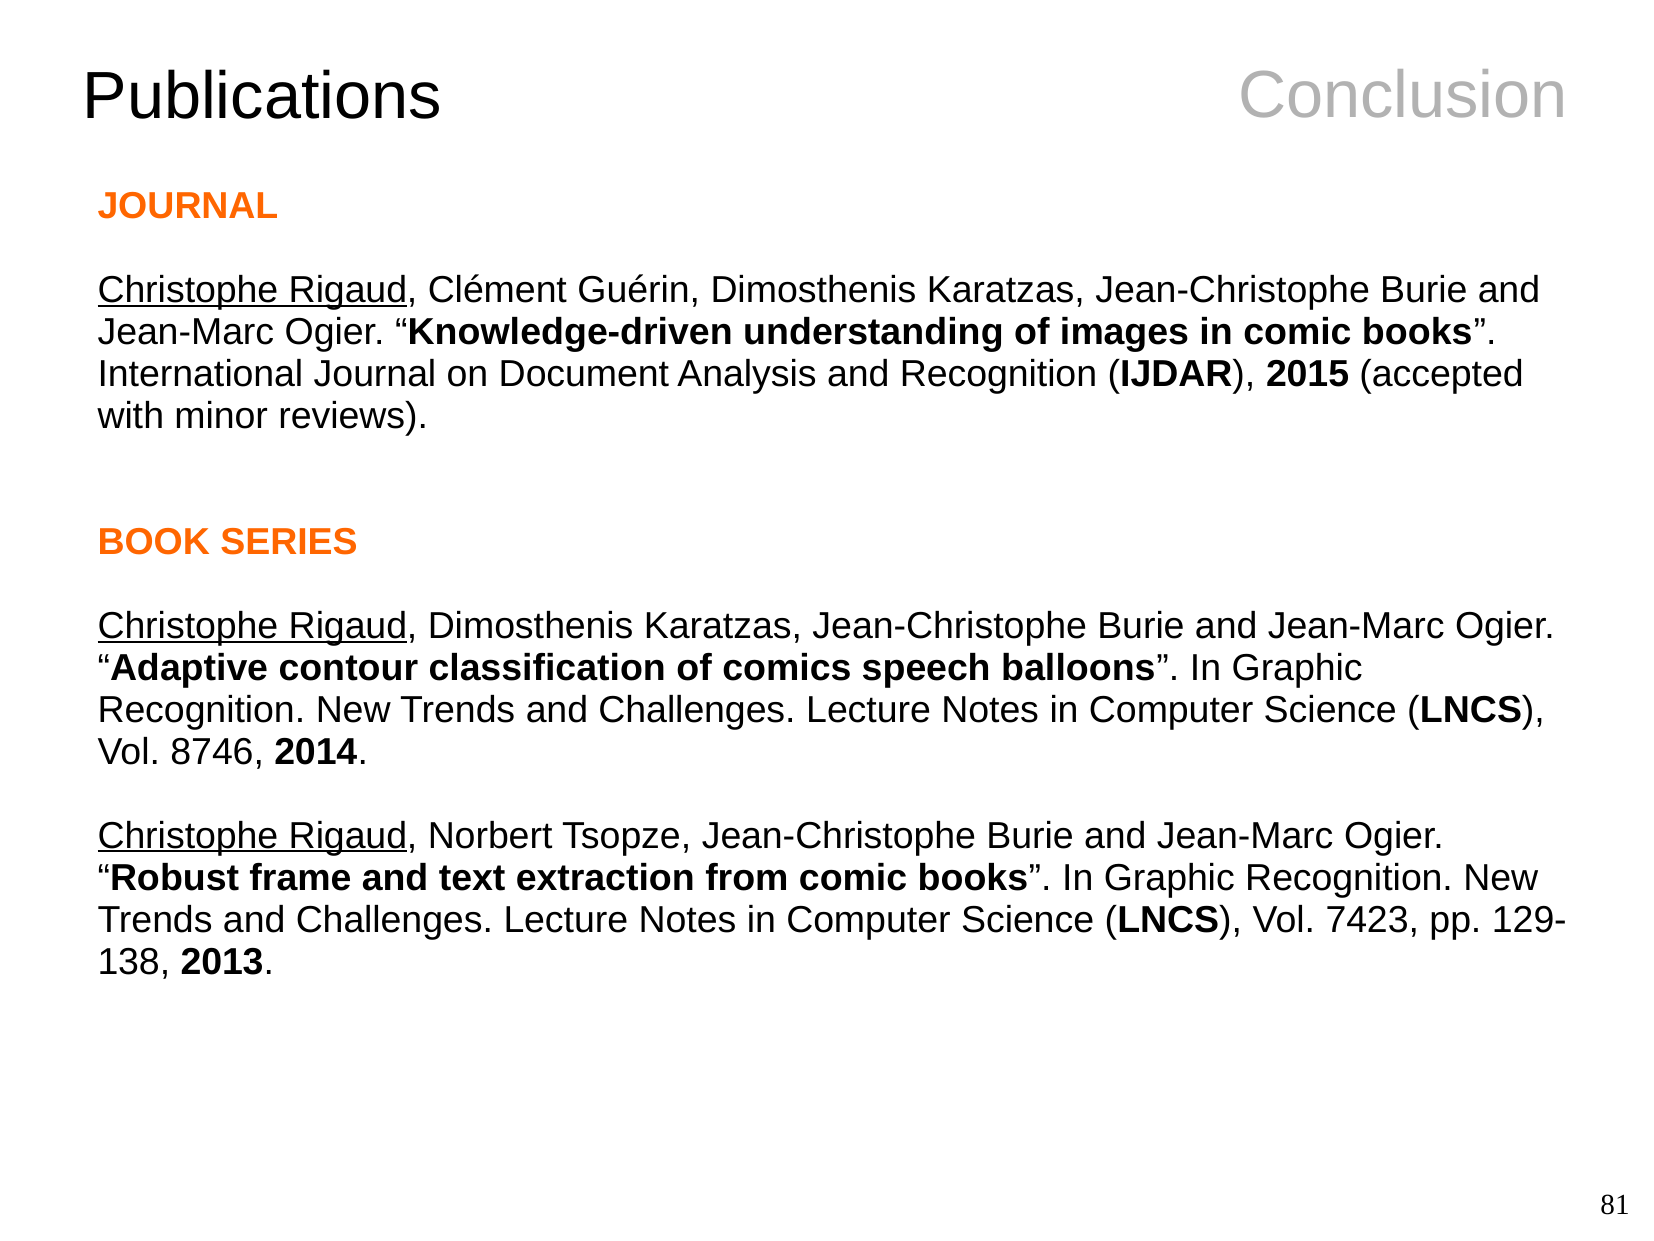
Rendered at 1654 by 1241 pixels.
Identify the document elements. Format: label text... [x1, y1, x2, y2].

title Publications [82, 49, 1571, 142]
text_box JOURNAL Christophe Rigaud, Clément Guérin, Dimosthenis Karatzas, Jean-Christophe Burie and Jean-Marc Ogier. “Knowledge-driven understanding of images in comic books”. International Journal on Document Analysis and Recognition (IJDAR), 2015 (accepted with minor reviews). BOOK SERIES Christophe Rigaud, Dimosthenis Karatzas, Jean-Christophe Burie and Jean-Marc Ogier. “Adaptive contour classification of comics speech balloons”. In Graphic Recognition. New Trends and Challenges. Lecture Notes in Computer Science (LNCS), Vol. 8746, 2014. Christophe Rigaud, Norbert Tsopze, Jean-Christophe Burie and Jean-Marc Ogier. “Robust frame and text extraction from comic books”. In Graphic Recognition. New Trends and Challenges. Lecture Notes in Computer Science (LNCS), Vol. 7423, pp. 129-138, 2013. [82, 177, 1583, 1241]
